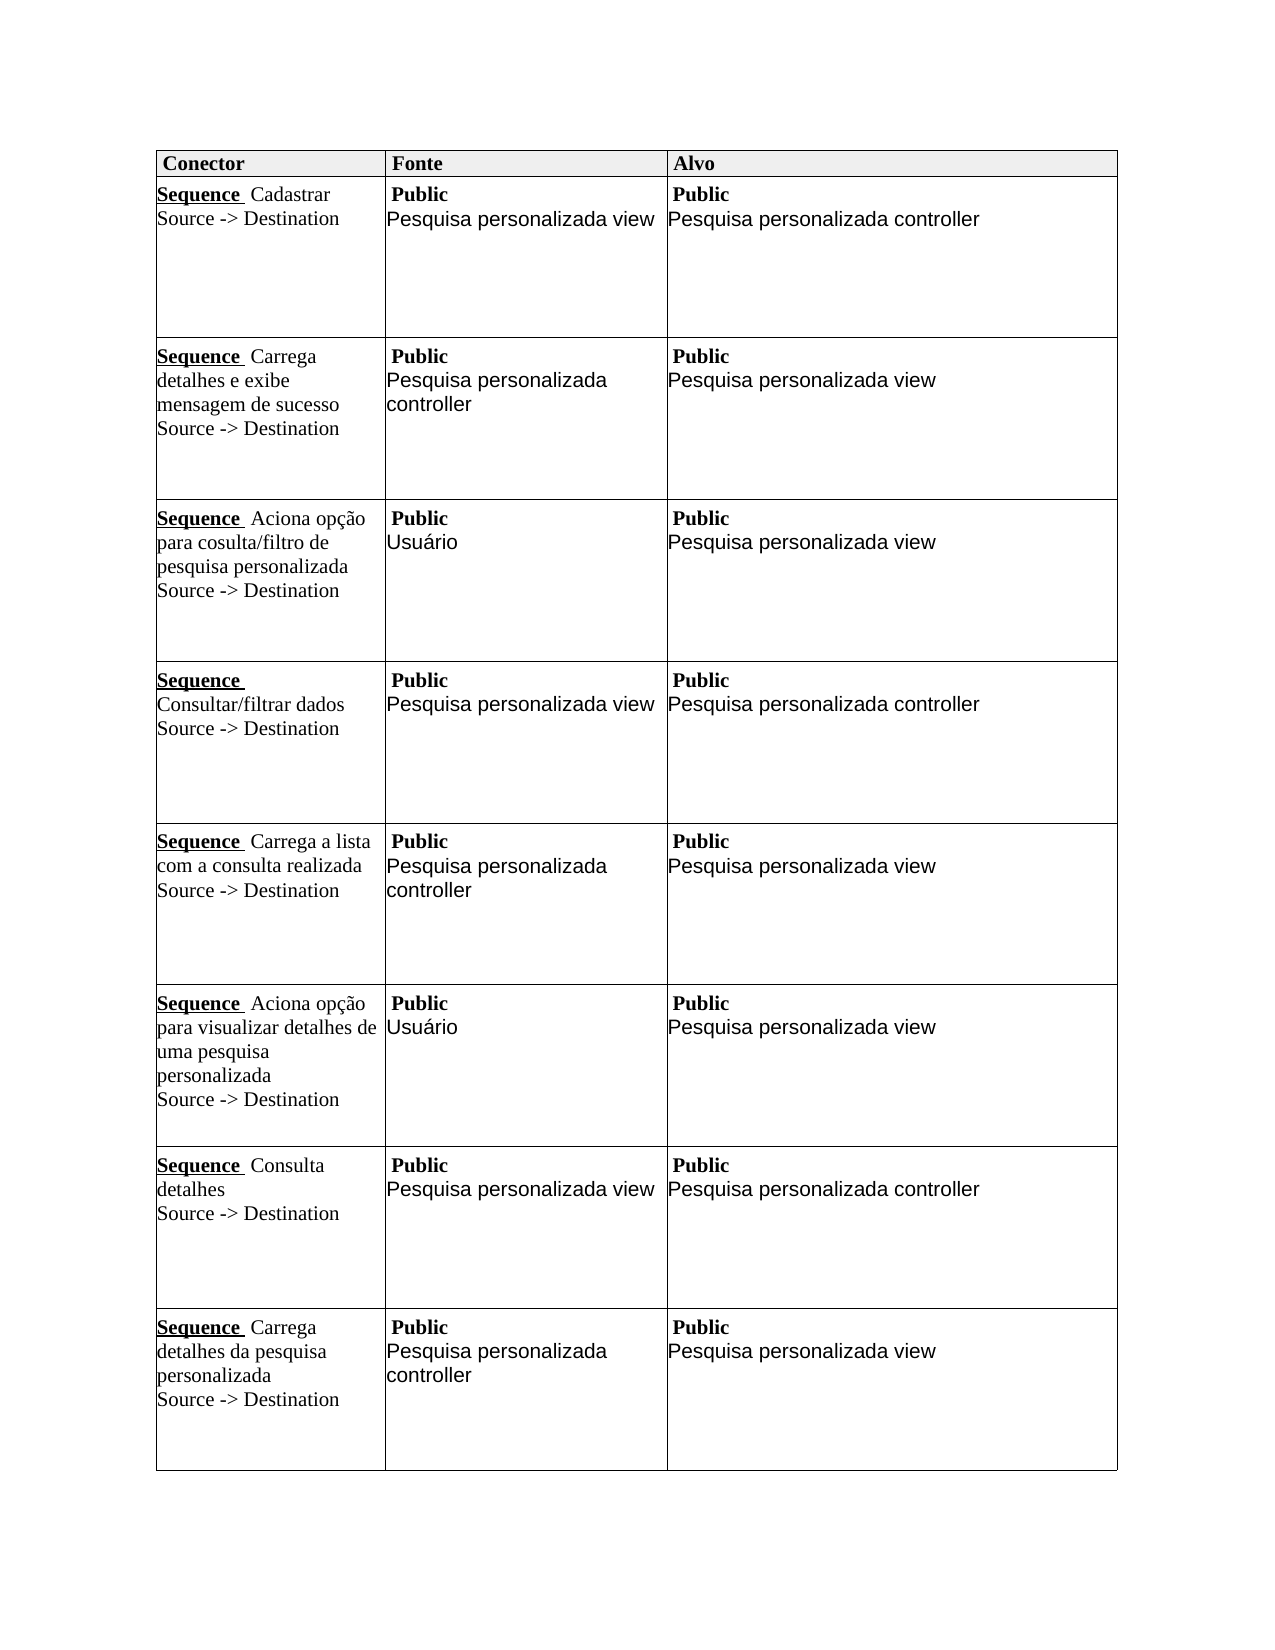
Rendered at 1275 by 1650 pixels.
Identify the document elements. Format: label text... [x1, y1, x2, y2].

table_cell Sequence Carrega detalhes e exibe mensagem de sucesso Source -> Destination [157, 338, 385, 499]
table_cell Public Usuário [386, 500, 667, 661]
table_cell Sequence Carrega a lista com a consulta realizada Source -> Destination [157, 824, 385, 984]
table_cell Public Pesquisa personalizada controller [386, 824, 667, 984]
table_cell Sequence Cadastrar Source -> Destination [157, 177, 385, 337]
table_cell Public Pesquisa personalizada view [386, 662, 667, 823]
table_cell Public Pesquisa personalizada view [668, 985, 1117, 1146]
table_header Conector [157, 151, 385, 176]
table_cell Sequence Consultar/filtrar dados Source -> Destination [157, 662, 385, 823]
table_header Alvo [668, 151, 1117, 176]
table_cell Public Pesquisa personalizada controller [668, 177, 1117, 337]
table_cell Public Pesquisa personalizada view [668, 500, 1117, 661]
table_cell Sequence Aciona opção para visualizar detalhes de uma pesquisa personalizada Source -> Destination [157, 985, 385, 1146]
table_cell Sequence Consulta detalhes Source -> Destination [157, 1147, 385, 1308]
table_cell Public Pesquisa personalizada view [668, 1309, 1117, 1470]
table_cell Public Pesquisa personalizada controller [386, 338, 667, 499]
table_cell Public Pesquisa personalizada controller [668, 662, 1117, 823]
table_cell Public Pesquisa personalizada controller [668, 1147, 1117, 1308]
table_cell Public Pesquisa personalizada controller [386, 1309, 667, 1470]
table_cell Public Pesquisa personalizada view [386, 177, 667, 337]
table_cell Public Pesquisa personalizada view [668, 824, 1117, 984]
table_header Fonte [386, 151, 667, 176]
table_cell Public Pesquisa personalizada view [668, 338, 1117, 499]
table_cell Sequence Carrega detalhes da pesquisa personalizada Source -> Destination [157, 1309, 385, 1470]
table_cell Public Pesquisa personalizada view [386, 1147, 667, 1308]
table_cell Public Usuário [386, 985, 667, 1146]
table_cell Sequence Aciona opção para cosulta/filtro de pesquisa personalizada Source -> Destination [157, 500, 385, 661]
